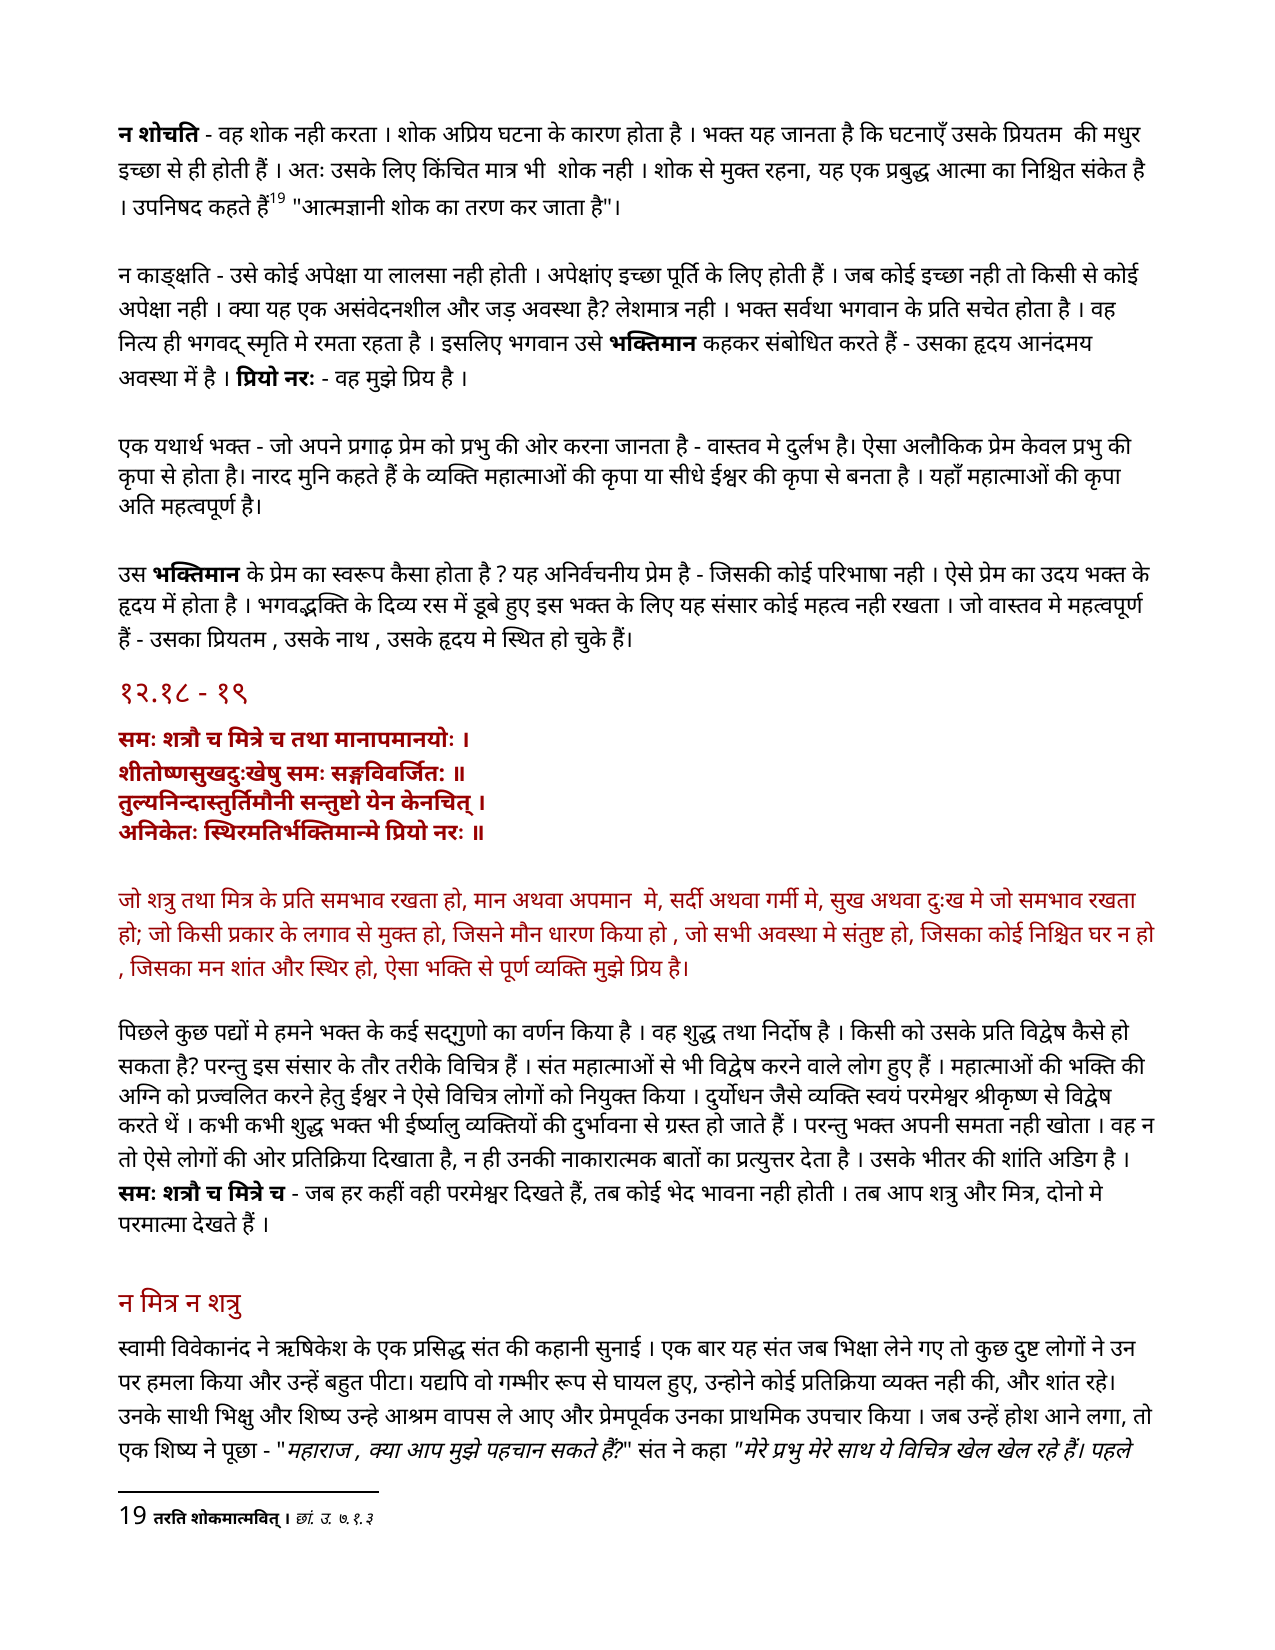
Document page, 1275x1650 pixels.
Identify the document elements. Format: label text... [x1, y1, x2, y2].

text एक यथार्थ भक्त - जो अपने प्रगाढ़ प्रेम को प्रभु की ओर करना जानता है - वास्तव मे दुर्लभ है। ऐसा अलौकिक प्रेम केवल प्रभु की कृपा से होता है। नारद मुनि कहते हैं के व्यक्ति महात्माओं की कृपा या सीधे ईश्वर की कृपा से बनता है । यहाँ महात्माओं की कृपा अति महत्वपूर्ण है। [118, 430, 1157, 524]
text तुल्यनिन्दास्तुर्तिमौनी सन्तुष्टो येन केनचित् । [118, 790, 1157, 820]
text शीतोष्णसुखदुःखेषु समः सङ्गविवर्जित: ॥ [118, 756, 1157, 790]
subtitle न मित्र न शत्रु [118, 1288, 1157, 1324]
text न काङ्क्षति - उसे कोई अपेक्षा या लालसा नही होती । अपेक्षांए इच्छा पूर्ति के लिए होती हैं । जब कोई इच्छा नही तो किसी से कोई अपेक्षा नही । क्या यह एक असंवेदनशील और जड़ अवस्था है? लेशमात्र नही । भक्त सर्वथा भगवान के प्रति सचेत होता है । वह नित्य ही भगवद् स्मृति मे रमता रहता है । इसलिए भगवान उसे भक्तिमान कहकर संबोधित करते हैं - उसका हृदय आनंदमय अवस्था में है । प्रियो नरः - वह मुझे प्रिय है । [118, 259, 1157, 396]
text न शोचति - वह शोक नही करता । शोक अप्रिय घटना के कारण होता है । भक्त यह जानता है कि घटनाएँ उसके प्रियतम की मधुर इच्छा से ही होती हैं । अतः उसके लिए किंचित मात्र भी शोक नही । शोक से मुक्त रहना, यह एक प्रबुद्ध आत्मा का निश्चित संकेत है । उपनिषद कहते हैं "आत्मज्ञानी शोक का तरण कर जाता है"। [118, 118, 1157, 225]
text समः शत्रौ च मित्रे च - जब हर कहीं वही परमेश्वर दिखते हैं, तब कोई भेद भावना नही होती । तब आप शत्रु और मित्र, दोनो मे परमात्मा देखते हैं । [118, 1177, 1157, 1242]
text उस भक्तिमान के प्रेम का स्वरूप कैसा होता है ? यह अनिर्वचनीय प्रेम है - जिसकी कोई परिभाषा नही । ऐसे प्रेम का उदय भक्त के हृदय में होता है । भगवद्भक्ति के दिव्य रस में डूबे हुए इस भक्त के लिए यह संसार कोई महत्व नही रखता । जो वास्तव मे महत्वपूर्ण हैं - उसका प्रियतम , उसके नाथ , उसके हृदय मे स्थित हो चुके हैं। [118, 558, 1157, 656]
text तरति शोकमात्मवित् । छां. उ. ७.१.३ [118, 1498, 1157, 1532]
text पिछले कुछ पद्यों मे हमने भक्त के कई सद्‌गुणो का वर्णन किया है । वह शुद्ध तथा निर्दोष है । किसी को उसके प्रति विद्वेष कैसे हो सकता है? परन्तु इस संसार के तौर तरीके विचित्र हैं । संत महात्माओं से भी विद्वेष करने वाले लोग हुए हैं । महात्माओं की भक्ति की अग्नि को प्रज्वलित करने हेतु ईश्वर ने ऐसे विचित्र लोगों को नियुक्त किया । दुर्योधन जैसे व्यक्ति स्वयं परमेश्वर श्रीकृष्ण से विद्वेष करते थें । कभी कभी शुद्ध भक्त भी ईर्ष्यालु व्यक्तियों की दुर्भावना से ग्रस्त हो जाते हैं । परन्तु भक्त अपनी समता नही खोता । वह न तो ऐसे लोगों की ओर प्रतिक्रिया दिखाता है, न ही उनकी नाकारात्मक बातों का प्रत्युत्तर देता है । उसके भीतर की शांति अडिग है । [118, 1020, 1157, 1177]
text स्वामी विवेकानंद ने ऋषिकेश के एक प्रसिद्ध संत की कहानी सुनाई । एक बार यह संत जब भिक्षा लेने गए तो कुछ दुष्ट लोगों ने उन पर हमला किया और उन्हें बहुत पीटा। यद्यपि वो गम्भीर रूप से घायल हुए, उन्होने कोई प्रतिक्रिया व्यक्त नही की, और शांत रहे। उनके साथी भिक्षु और शिष्य उन्हे आश्रम वापस ले आए और प्रेमपूर्वक उनका प्राथमिक उपचार किया । जब उन्हें होश आने लगा, तो एक शिष्य ने पूछा - "महाराज , क्या आप मुझे पहचान सकते हैं?" संत ने कहा "मेरे प्रभु मेरे साथ ये विचित्र खेल खेल रहे हैं। पहले [118, 1336, 1157, 1468]
text अनिकेतः स्थिरमतिर्भक्तिमान्मे प्रियो नरः ॥ [118, 820, 1157, 850]
text समः शत्रौ च मित्रे च तथा मानापमानयोः । [118, 727, 1157, 756]
subtitle १२.१८ - १९ [118, 671, 1157, 714]
text जो शत्रु तथा मित्र के प्रति समभाव रखता हो, मान अथवा अपमान मे, सर्दी अथवा गर्मी मे, सुख अथवा दुःख मे जो समभाव रखता हो; जो किसी प्रकार के लगाव से मुक्त हो, जिसने मौन धारण किया हो , जो सभी अवस्था मे संतुष्ट हो, जिसका कोई निश्चित घर न हो , जिसका मन शांत और स्थिर हो, ऐसा भक्ति से पूर्ण व्यक्ति मुझे प्रिय है। [118, 884, 1157, 986]
